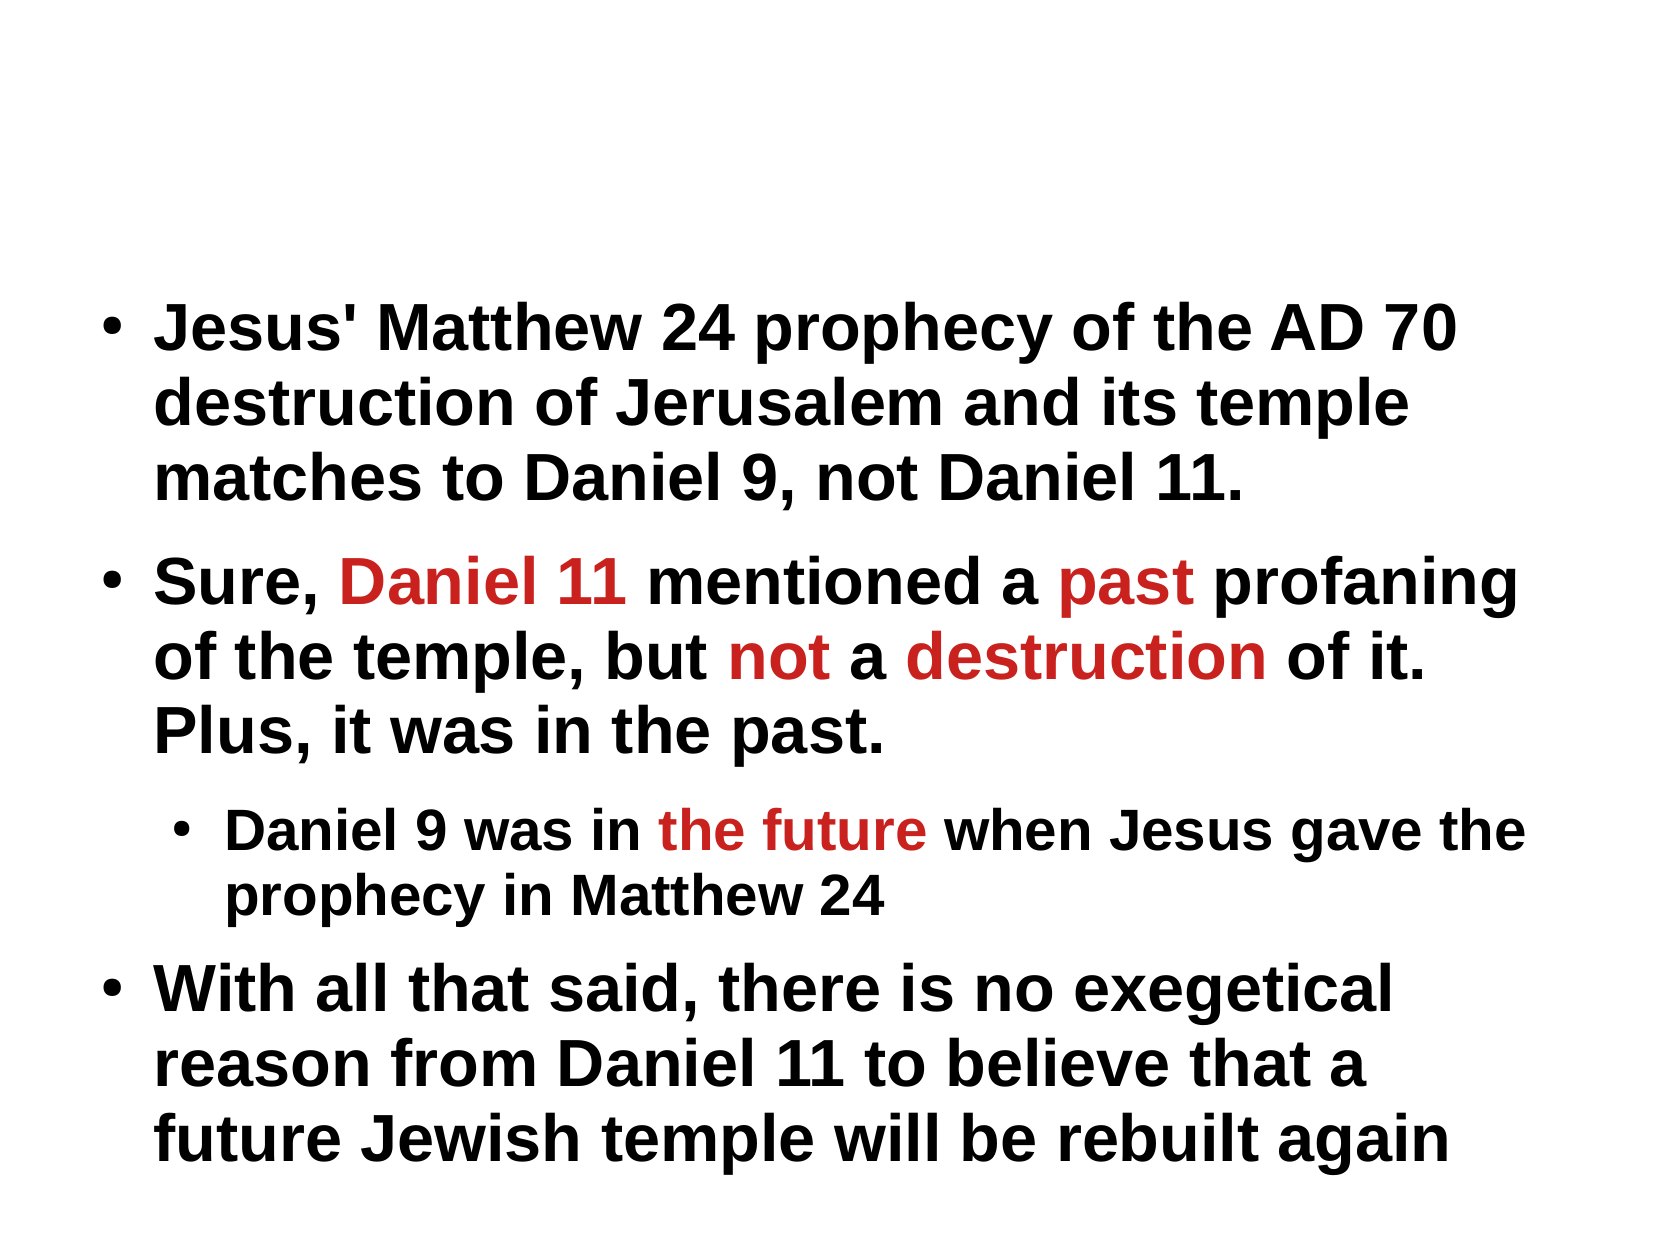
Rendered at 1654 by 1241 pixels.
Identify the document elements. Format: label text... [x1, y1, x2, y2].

list Jesus' Matthew 24 prophecy of the AD 70 destruction of Jerusalem and its temple matches to Daniel 9, not Daniel 11. Sure, Daniel 11 mentioned a past profaning of the temple, but not a destruction of it. Plus, it was in the past. Daniel 9 was in the future when Jesus gave the prophecy in Matthew 24 With all that said, there is no exegetical reason from Daniel 11 to believe that a future Jewish temple will be rebuilt again [82, 290, 1571, 1176]
